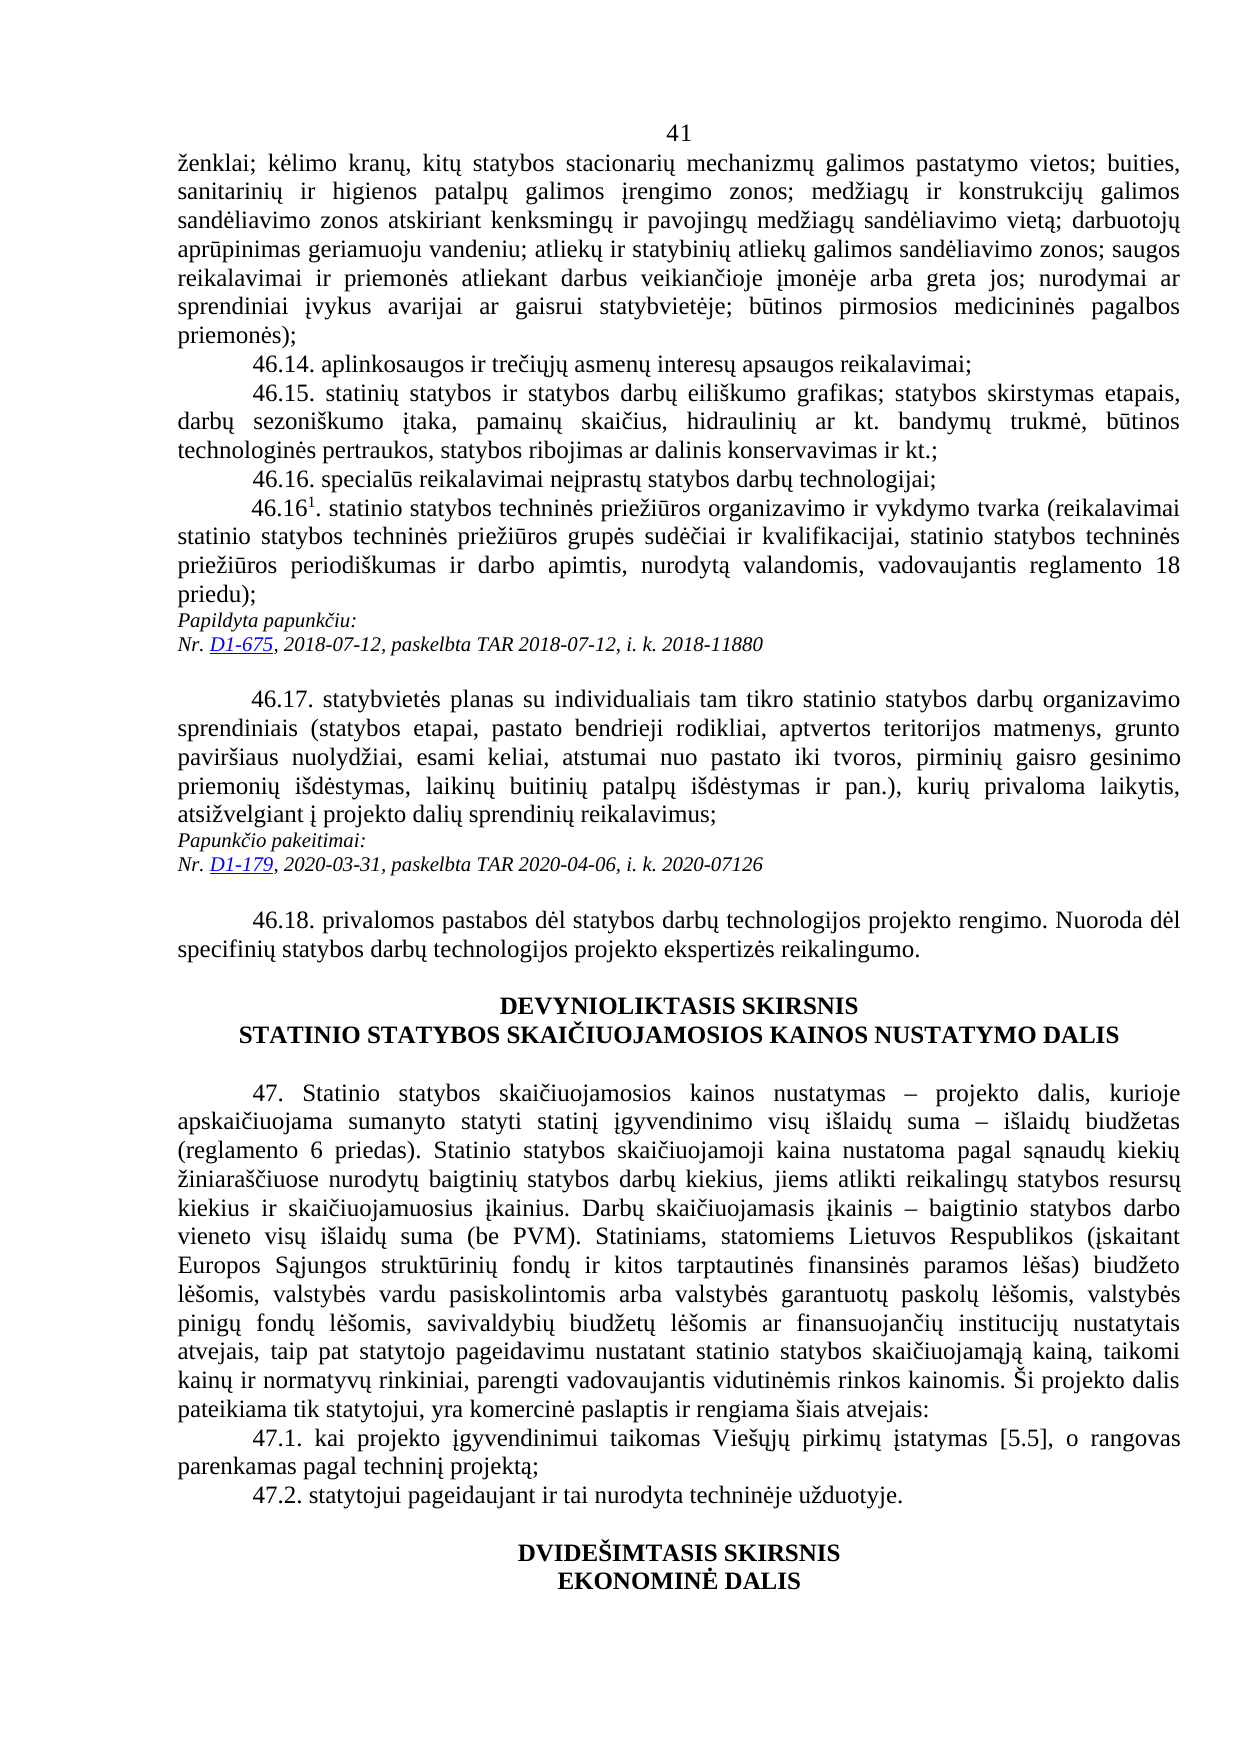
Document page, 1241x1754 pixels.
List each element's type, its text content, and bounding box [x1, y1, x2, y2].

text DVIDEŠIMTASIS SKIRSNIS [177, 1538, 1181, 1566]
text 46.14. aplinkosaugos ir trečiųjų asmenų interesų apsaugos reikalavimai; [177, 349, 1181, 378]
text EKONOMINĖ DALIS [177, 1566, 1181, 1595]
text 47.2. statytojui pageidaujant ir tai nurodyta techninėje užduotyje. [177, 1480, 1181, 1509]
text STATINIO STATYBOS SKAIČIUOJAMOSIOS KAINOS NUSTATYMO DALIS [177, 1020, 1181, 1049]
text Papunkčio pakeitimai: [177, 828, 1181, 852]
text 46.18. privalomos pastabos dėl statybos darbų technologijos projekto rengimo. Nuoroda dėl specifinių statybos darbų technologijos projekto ekspertizės reikalingumo. [177, 905, 1181, 963]
text Nr. D1-675, 2018-07-12, paskelbta TAR 2018-07-12, i. k. 2018-11880 [177, 632, 1181, 656]
text 46.161. statinio statybos techninės priežiūros organizavimo ir vykdymo tvarka (reikalavimai statinio statybos techninės priežiūros grupės sudėčiai ir kvalifikacijai, statinio statybos techninės priežiūros periodiškumas ir darbo apimtis, nurodytą valandomis, vadovaujantis reglamento 18 priedu); [177, 493, 1181, 608]
text 46.17. statybvietės planas su individualiais tam tikro statinio statybos darbų organizavimo sprendiniais (statybos etapai, pastato bendrieji rodikliai, aptvertos teritorijos matmenys, grunto paviršiaus nuolydžiai, esami keliai, atstumai nuo pastato iki tvoros, pirminių gaisro gesinimo priemonių išdėstymas, laikinų buitinių patalpų išdėstymas ir pan.), kurių privaloma laikytis, atsižvelgiant į projekto dalių sprendinių reikalavimus; [177, 684, 1181, 828]
text 47. Statinio statybos skaičiuojamosios kainos nustatymas – projekto dalis, kurioje apskaičiuojama sumanyto statyti statinį įgyvendinimo visų išlaidų suma – išlaidų biudžetas (reglamento 6 priedas). Statinio statybos skaičiuojamoji kaina nustatoma pagal sąnaudų kiekių žiniaraščiuose nurodytų baigtinių statybos darbų kiekius, jiems atlikti reikalingų statybos resursų kiekius ir skaičiuojamuosius įkainius. Darbų skaičiuojamasis įkainis – baigtinio statybos darbo vieneto visų išlaidų suma (be PVM). Statiniams, statomiems Lietuvos Respublikos (įskaitant Europos Sąjungos struktūrinių fondų ir kitos tarptautinės finansinės paramos lėšas) biudžeto lėšomis, valstybės vardu pasiskolintomis arba valstybės garantuotų paskolų lėšomis, valstybės pinigų fondų lėšomis, savivaldybių biudžetų lėšomis ar finansuojančių institucijų nustatytais atvejais, taip pat statytojo pageidavimu nustatant statinio statybos skaičiuojamąją kainą, taikomi kainų ir normatyvų rinkiniai, parengti vadovaujantis vidutinėmis rinkos kainomis. Ši projekto dalis pateikiama tik statytojui, yra komercinė paslaptis ir rengiama šiais atvejais: [177, 1078, 1181, 1423]
text 46.15. statinių statybos ir statybos darbų eiliškumo grafikas; statybos skirstymas etapais, darbų sezoniškumo įtaka, pamainų skaičius, hidraulinių ar kt. bandymų trukmė, būtinos technologinės pertraukos, statybos ribojimas ar dalinis konservavimas ir kt.; [177, 378, 1181, 464]
text ženklai; kėlimo kranų, kitų statybos stacionarių mechanizmų galimos pastatymo vietos; buities, sanitarinių ir higienos patalpų galimos įrengimo zonos; medžiagų ir konstrukcijų galimos sandėliavimo zonos atskiriant kenksmingų ir pavojingų medžiagų sandėliavimo vietą; darbuotojų aprūpinimas geriamuoju vandeniu; atliekų ir statybinių atliekų galimos sandėliavimo zonos; saugos reikalavimai ir priemonės atliekant darbus veikiančioje įmonėje arba greta jos; nurodymai ar sprendiniai įvykus avarijai ar gaisrui statybvietėje; būtinos pirmosios medicininės pagalbos priemonės); [177, 148, 1181, 349]
text Nr. D1-179, 2020-03-31, paskelbta TAR 2020-04-06, i. k. 2020-07126 [177, 852, 1181, 876]
text Papildyta papunkčiu: [177, 608, 1181, 632]
text 46.16. specialūs reikalavimai neįprastų statybos darbų technologijai; [177, 464, 1181, 493]
text DEVYNIOLIKTASIS SKIRSNIS [177, 991, 1181, 1020]
text 47.1. kai projekto įgyvendinimui taikomas Viešųjų pirkimų įstatymas [5.5], o rangovas parenkamas pagal techninį projektą; [177, 1423, 1181, 1480]
